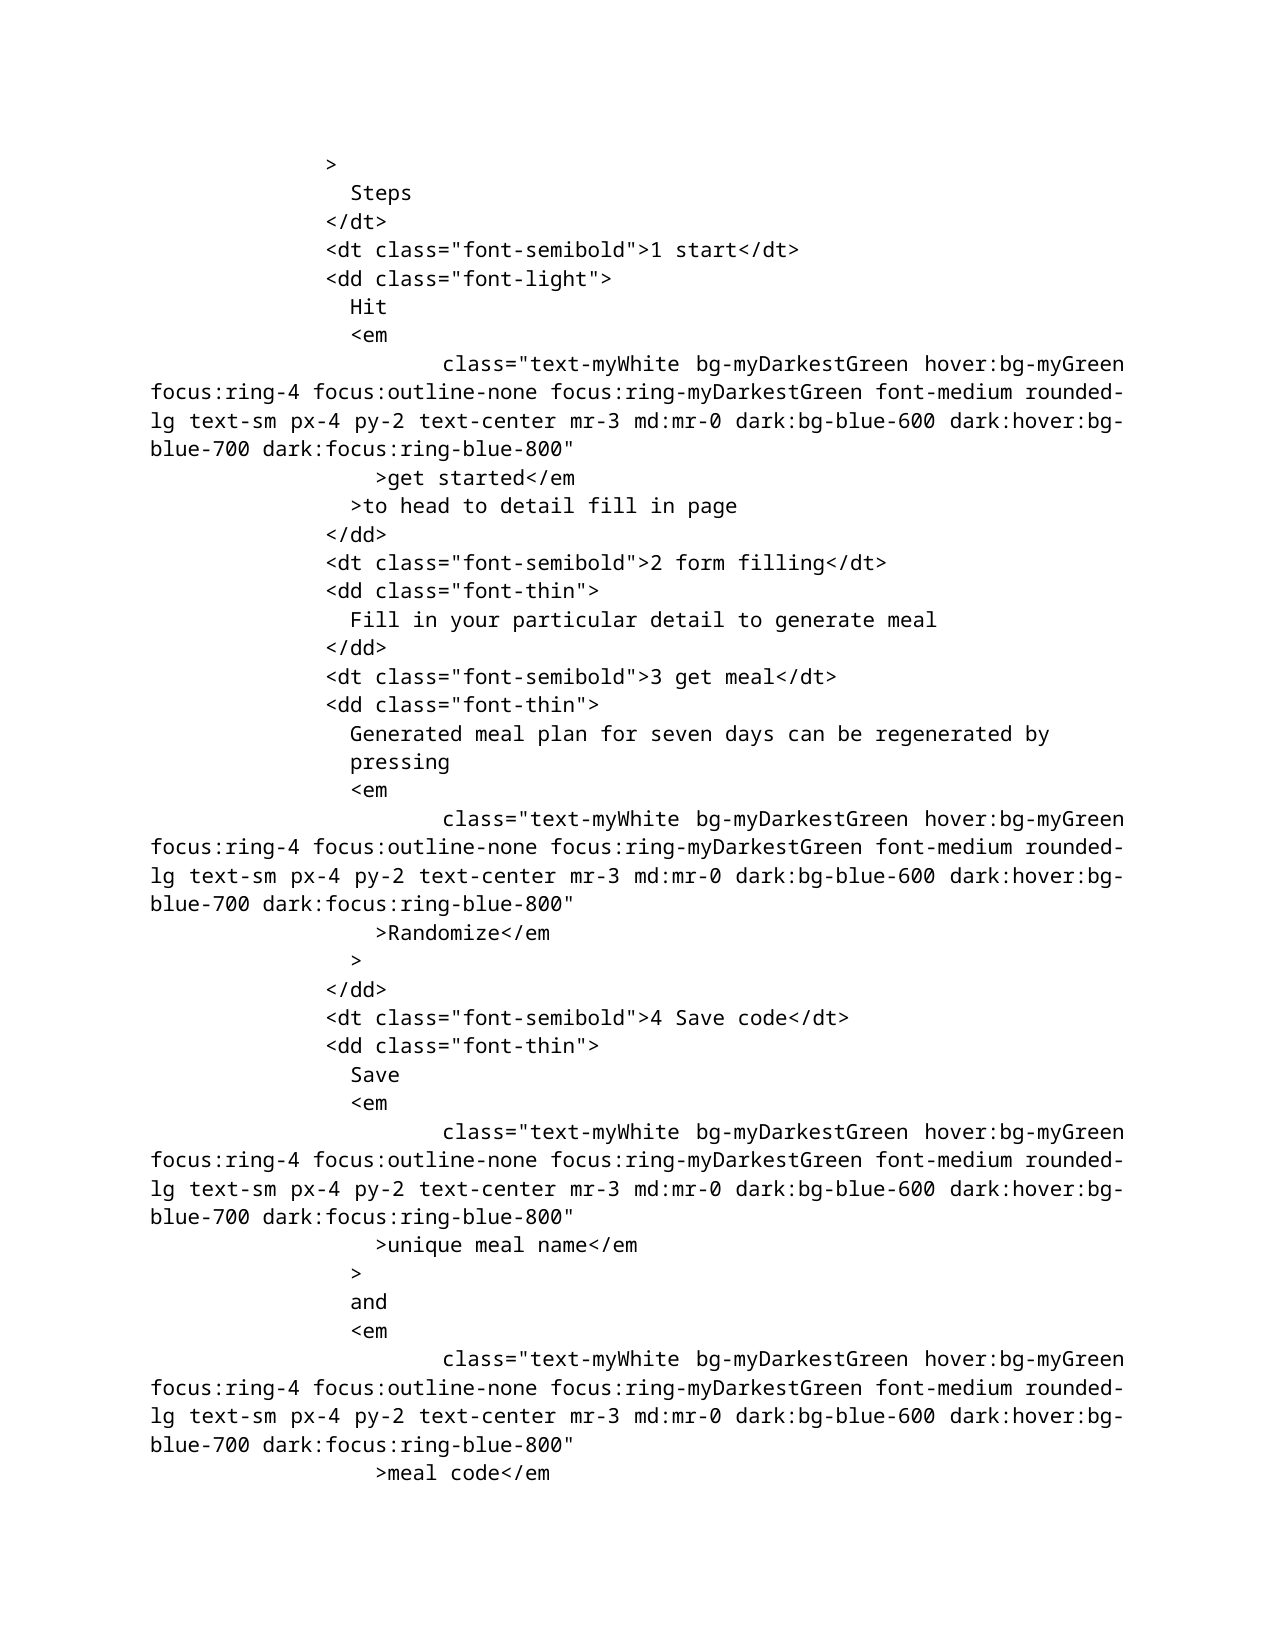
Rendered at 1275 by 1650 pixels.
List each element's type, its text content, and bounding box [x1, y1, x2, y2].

text >meal code</em [150, 1458, 1125, 1487]
text class="text-myWhite bg-myDarkestGreen hover:bg-myGreen focus:ring-4 focus:outline-none focus:ring-myDarkestGreen font-medium rounded-lg text-sm px-4 py-2 text-center mr-3 md:mr-0 dark:bg-blue-600 dark:hover:bg-blue-700 dark:focus:ring-blue-800" [150, 1117, 1125, 1231]
text <dd class="font-thin"> [150, 1032, 1125, 1060]
text class="text-myWhite bg-myDarkestGreen hover:bg-myGreen focus:ring-4 focus:outline-none focus:ring-myDarkestGreen font-medium rounded-lg text-sm px-4 py-2 text-center mr-3 md:mr-0 dark:bg-blue-600 dark:hover:bg-blue-700 dark:focus:ring-blue-800" [150, 1344, 1125, 1458]
text class="text-myWhite bg-myDarkestGreen hover:bg-myGreen focus:ring-4 focus:outline-none focus:ring-myDarkestGreen font-medium rounded-lg text-sm px-4 py-2 text-center mr-3 md:mr-0 dark:bg-blue-600 dark:hover:bg-blue-700 dark:focus:ring-blue-800" [150, 804, 1125, 918]
text >to head to detail fill in page [150, 491, 1125, 520]
text </dd> [150, 975, 1125, 1003]
text <dt class="font-semibold">4 Save code</dt> [150, 1003, 1125, 1032]
text >get started</em [150, 463, 1125, 491]
text <em [150, 321, 1125, 349]
text <em [150, 1316, 1125, 1344]
text <em [150, 776, 1125, 804]
text and [150, 1287, 1125, 1316]
text <dt class="font-semibold">2 form filling</dt> [150, 548, 1125, 577]
text <dd class="font-light"> [150, 264, 1125, 292]
text class="text-myWhite bg-myDarkestGreen hover:bg-myGreen focus:ring-4 focus:outline-none focus:ring-myDarkestGreen font-medium rounded-lg text-sm px-4 py-2 text-center mr-3 md:mr-0 dark:bg-blue-600 dark:hover:bg-blue-700 dark:focus:ring-blue-800" [150, 349, 1125, 463]
text Save [150, 1060, 1125, 1088]
text </dd> [150, 633, 1125, 662]
text Steps [150, 178, 1125, 207]
text pressing [150, 747, 1125, 776]
text >unique meal name</em [150, 1231, 1125, 1259]
text > [150, 1259, 1125, 1287]
text <dt class="font-semibold">1 start</dt> [150, 235, 1125, 264]
text Hit [150, 292, 1125, 321]
text <dd class="font-thin"> [150, 577, 1125, 605]
text >Randomize</em [150, 918, 1125, 946]
text <dd class="font-thin"> [150, 690, 1125, 719]
text > [150, 946, 1125, 975]
text </dt> [150, 207, 1125, 235]
text <dt class="font-semibold">3 get meal</dt> [150, 662, 1125, 690]
text Fill in your particular detail to generate meal [150, 605, 1125, 633]
text <em [150, 1088, 1125, 1117]
text </dd> [150, 520, 1125, 548]
text Generated meal plan for seven days can be regenerated by [150, 719, 1125, 747]
text > [150, 150, 1125, 178]
